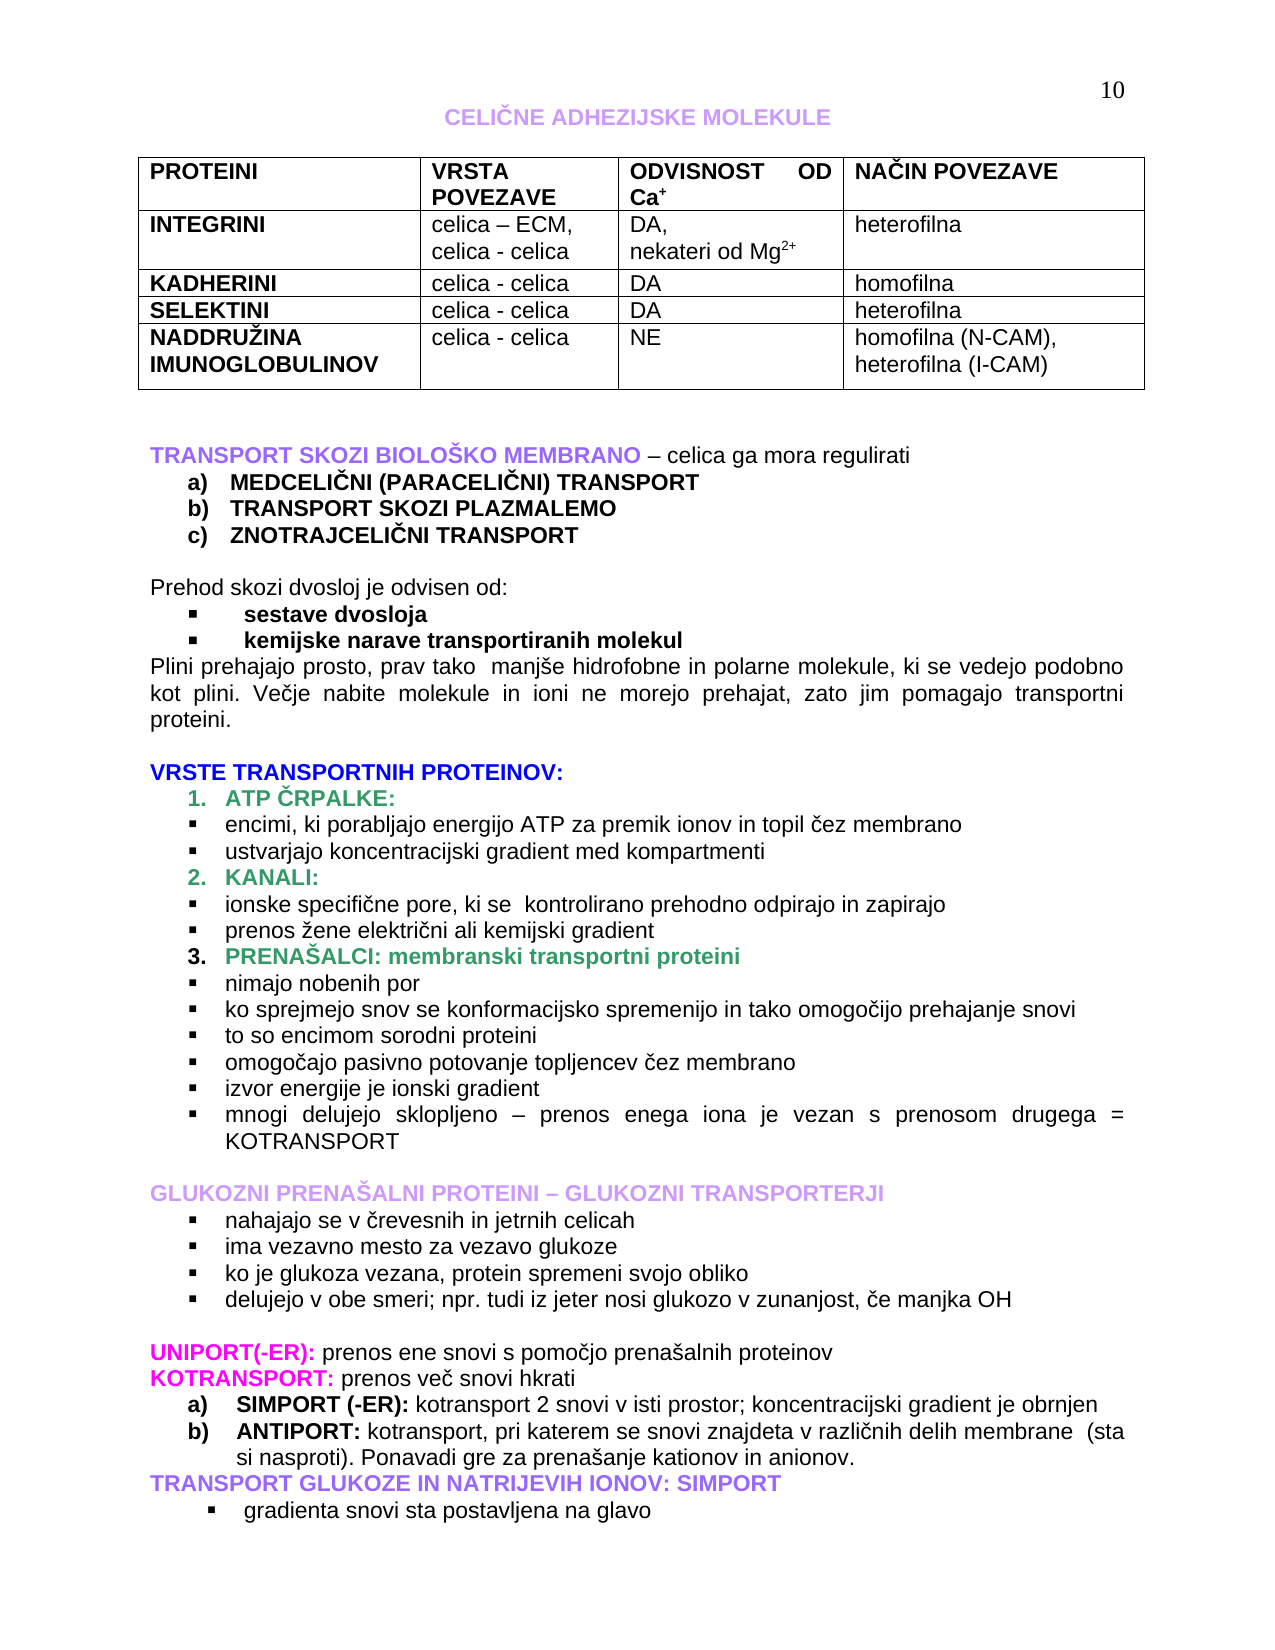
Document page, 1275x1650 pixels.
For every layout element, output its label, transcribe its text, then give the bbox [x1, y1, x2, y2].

table_cell heterofilna [844, 211, 1144, 268]
list sestave dvosloja [187, 601, 1125, 627]
table_cell KADHERINI [139, 270, 420, 296]
list encimi, ki porabljajo energijo ATP za premik ionov in topil čez membrano [187, 811, 1125, 838]
table_cell homofilna (N-CAM), heterofilna (I-CAM) [844, 324, 1144, 389]
table_cell celica - celica [421, 297, 618, 323]
table_cell celica - celica [421, 324, 618, 389]
list mnogi delujejo sklopljeno – prenos enega iona je vezan s prenosom drugega = KOTRANSPORT [187, 1101, 1125, 1154]
text TRANSPORT GLUKOZE IN NATRIJEVIH IONOV: SIMPORT [150, 1470, 1125, 1497]
table_cell INTEGRINI [139, 211, 420, 268]
text Prehod skozi dvosloj je odvisen od: [150, 574, 1125, 601]
list KANALI: [187, 864, 1125, 891]
list ANTIPORT: kotransport, pri katerem se snovi znajdeta v različnih delih membrane (sta si nasproti). Ponavadi gre za prenašanje kationov in anionov. [187, 1418, 1125, 1470]
list prenos žene električni ali kemijski gradient [187, 917, 1125, 943]
list ustvarjajo koncentracijski gradient med kompartmenti [187, 838, 1125, 864]
table_header PROTEINI [139, 158, 420, 210]
text TRANSPORT SKOZI BIOLOŠKO MEMBRANO – celica ga mora regulirati [150, 442, 1125, 469]
list omogočajo pasivno potovanje topljencev čez membrano [187, 1049, 1125, 1075]
list PRENAŠALCI: membranski transportni proteini [187, 943, 1125, 969]
text UNIPORT(-ER): prenos ene snovi s pomočjo prenašalnih proteinov [150, 1338, 1125, 1365]
list ima vezavno mesto za vezavo glukoze [187, 1233, 1125, 1259]
list gradienta snovi sta postavljena na glavo [206, 1497, 1125, 1523]
list kemijske narave transportiranih molekul [187, 627, 1125, 653]
list nimajo nobenih por [187, 969, 1125, 996]
table_cell SELEKTINI [139, 297, 420, 323]
list TRANSPORT SKOZI PLAZMALEMO [187, 495, 1125, 522]
text GLUKOZNI PRENAŠALNI PROTEINI – GLUKOZNI TRANSPORTERJI [150, 1180, 1125, 1207]
text VRSTE TRANSPORTNIH PROTEINOV: [150, 759, 1125, 785]
table_header VRSTA POVEZAVE [421, 158, 618, 210]
table_cell heterofilna [844, 297, 1144, 323]
text CELIČNE ADHEZIJSKE MOLEKULE [150, 104, 1125, 130]
list izvor energije je ionski gradient [187, 1075, 1125, 1101]
table_cell NADDRUŽINA IMUNOGLOBULINOV [139, 324, 420, 389]
list ionske specifične pore, ki se kontrolirano prehodno odpirajo in zapirajo [187, 891, 1125, 917]
table_header ODVISNOST OD Ca+ [619, 158, 843, 210]
list SIMPORT (-ER): kotransport 2 snovi v isti prostor; koncentracijski gradient je obrnjen [187, 1391, 1125, 1418]
list to so encimom sorodni proteini [187, 1022, 1125, 1049]
list ZNOTRAJCELIČNI TRANSPORT [187, 522, 1125, 548]
list ATP ČRPALKE: [187, 785, 1125, 811]
list ko je glukoza vezana, protein spremeni svojo obliko [187, 1259, 1125, 1286]
list MEDCELIČNI (PARACELIČNI) TRANSPORT [187, 469, 1125, 495]
table_cell DA, nekateri od Mg2+ [619, 211, 843, 268]
table_cell celica - celica [421, 270, 618, 296]
table_cell homofilna [844, 270, 1144, 296]
table_cell DA [619, 297, 843, 323]
text KOTRANSPORT: prenos več snovi hkrati [150, 1365, 1125, 1391]
table_cell DA [619, 270, 843, 296]
table_cell celica – ECM, celica - celica [421, 211, 618, 268]
list ko sprejmejo snov se konformacijsko spremenijo in tako omogočijo prehajanje snovi [187, 996, 1125, 1022]
list delujejo v obe smeri; npr. tudi iz jeter nosi glukozo v zunanjost, če manjka OH [187, 1286, 1125, 1312]
table_header NAČIN POVEZAVE [844, 158, 1144, 210]
table_cell NE [619, 324, 843, 389]
text Plini prehajajo prosto, prav tako manjše hidrofobne in polarne molekule, ki se vedejo podobno kot plini. Večje nabite molekule in ioni ne morejo prehajat, zato jim pomagajo transportni proteini. [150, 653, 1125, 732]
list nahajajo se v črevesnih in jetrnih celicah [187, 1207, 1125, 1233]
